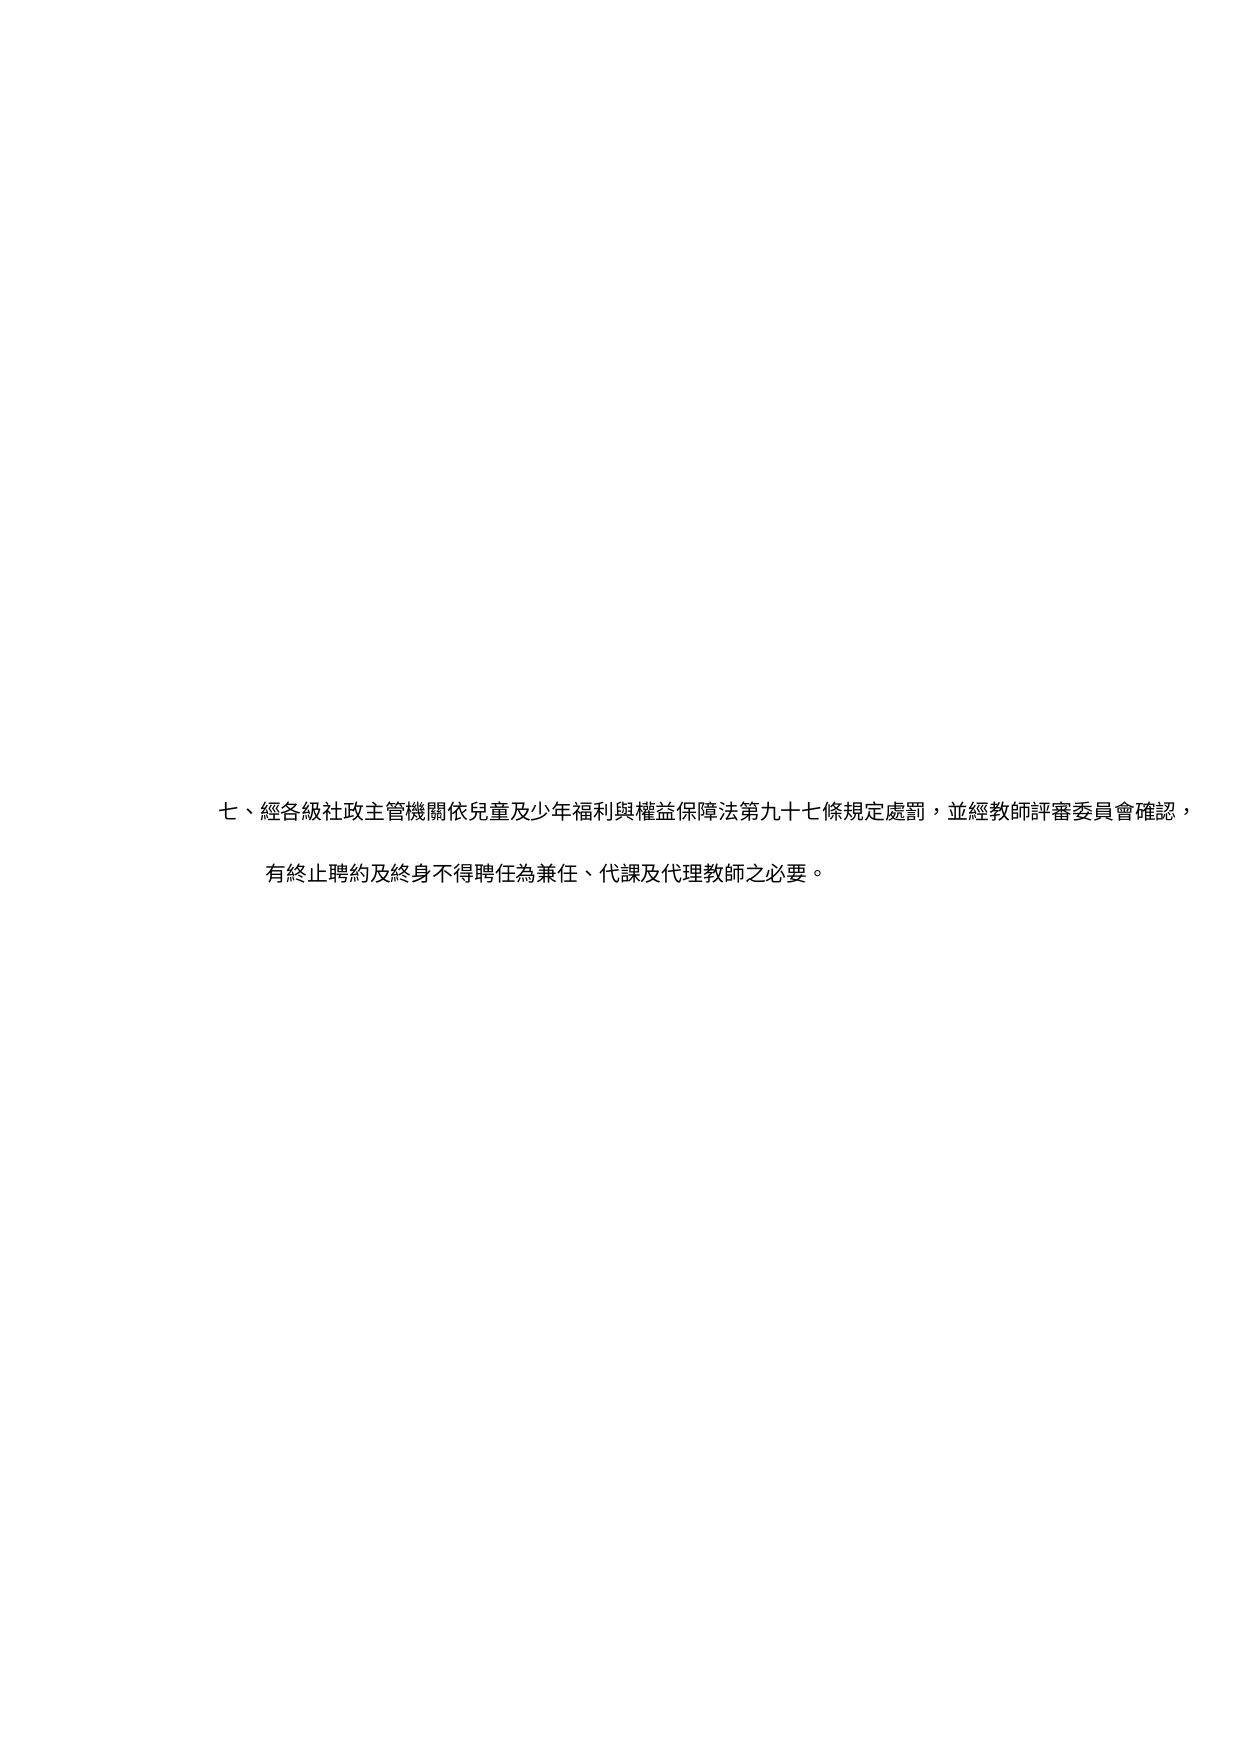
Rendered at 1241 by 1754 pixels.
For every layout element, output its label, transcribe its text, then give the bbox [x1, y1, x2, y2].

text 七、經各級社政主管機關依兒童及少年福利與權益保障法第九十七條規定處罰，並經教師評審委員會確認，有終止聘約及終身不得聘任為兼任、代課及代理教師之必要。 [218, 768, 1211, 893]
